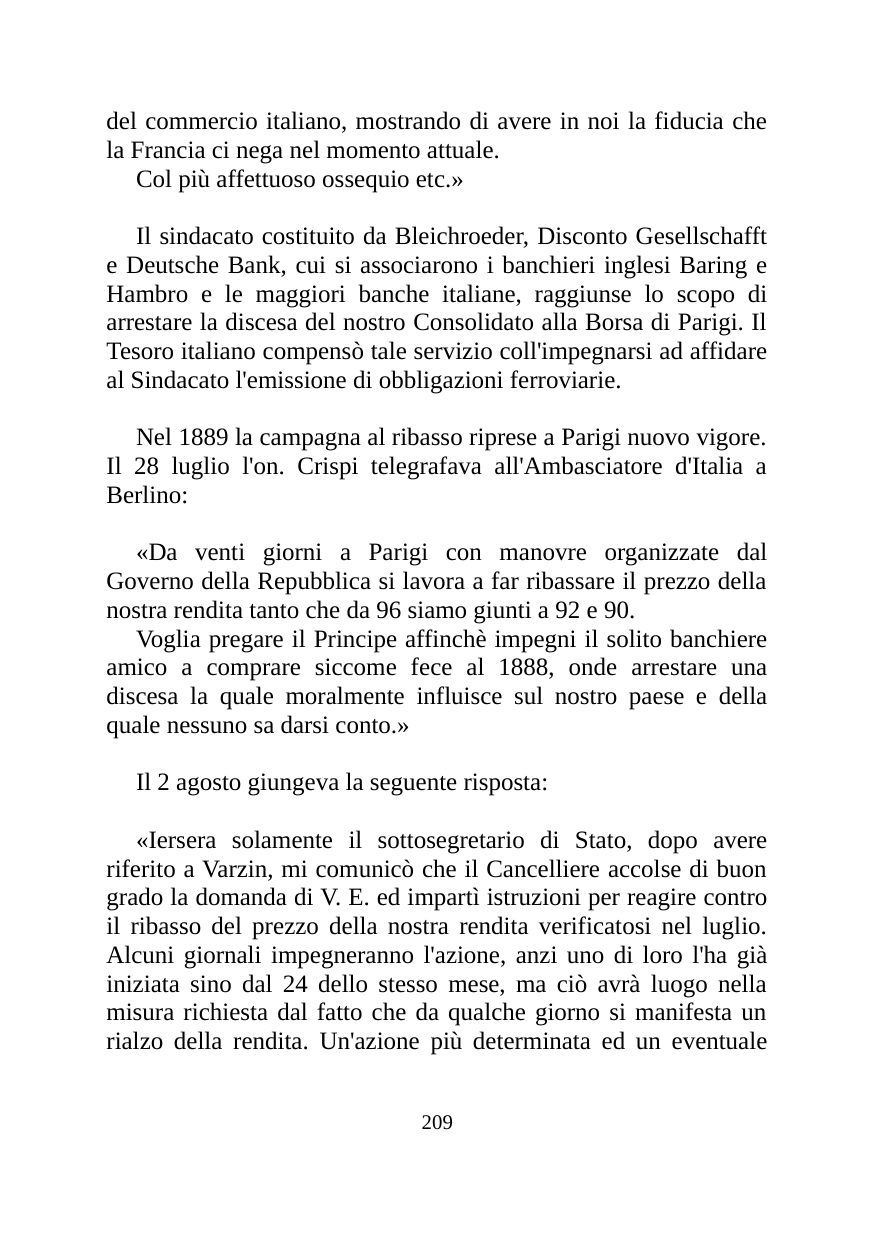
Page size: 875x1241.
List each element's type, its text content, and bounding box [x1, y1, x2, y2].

text «Da venti giorni a Parigi con manovre organizzate dal Governo della Repubblica si lavora a far ribassare il prezzo della nostra rendita tanto che da 96 siamo giunti a 92 e 90. [106, 537, 768, 624]
text Il 2 agosto giungeva la seguente risposta: [106, 767, 768, 796]
text Il sindacato costituito da Bleichroeder, Disconto Gesellschafft e Deutsche Bank, cui si associarono i banchieri inglesi Baring e Hambro e le maggiori banche italiane, raggiunse lo scopo di arrestare la discesa del nostro Consolidato alla Borsa di Parigi. Il Tesoro italiano compensò tale servizio coll'impegnarsi ad affidare al Sindacato l'emissione di obbligazioni ferroviarie. [106, 221, 768, 394]
text Nel 1889 la campagna al ribasso riprese a Parigi nuovo vigore. Il 28 luglio l'on. Crispi telegrafava all'Ambasciatore d'Italia a Berlino: [106, 422, 768, 509]
text Voglia pregare il Principe affinchè impegni il solito banchiere amico a comprare siccome fece al 1888, onde arrestare una discesa la quale moralmente influisce sul nostro paese e della quale nessuno sa darsi conto.» [106, 624, 768, 739]
text «Iersera solamente il sottosegretario di Stato, dopo avere riferito a Varzin, mi comunicò che il Cancelliere accolse di buon grado la domanda di V. E. ed impartì istruzioni per reagire contro il ribasso del prezzo della nostra rendita verificatosi nel luglio. Alcuni giornali impegneranno l'azione, anzi uno di loro l'ha già iniziata sino dal 24 dello stesso mese, ma ciò avrà luogo nella misura richiesta dal fatto che da qualche giorno si manifesta un rialzo della rendita. Un'azione più determinata ed un eventuale [106, 825, 768, 1055]
text Col più affettuoso ossequio etc.» [106, 164, 768, 192]
text del commercio italiano, mostrando di avere in noi la fiducia che la Francia ci nega nel momento attuale. [106, 106, 768, 164]
